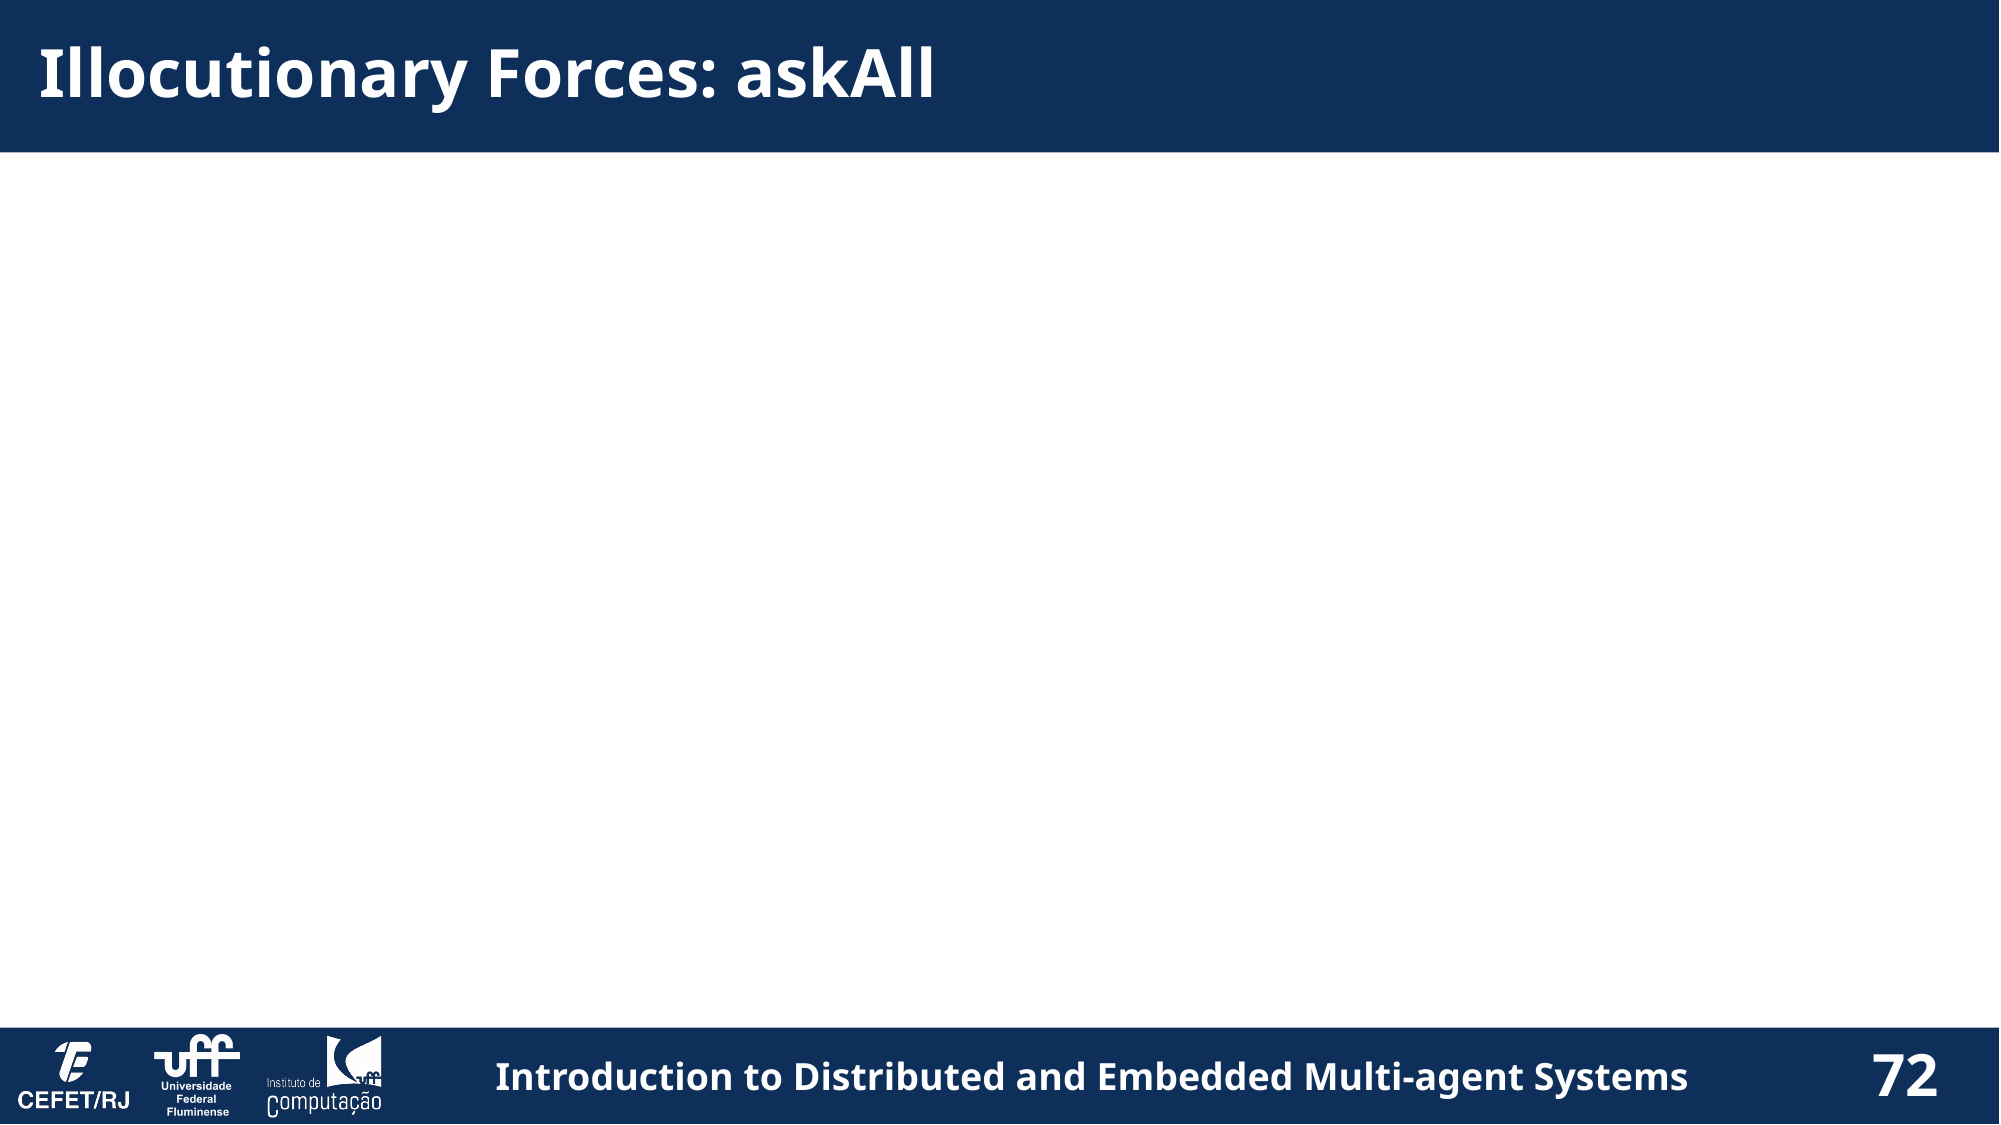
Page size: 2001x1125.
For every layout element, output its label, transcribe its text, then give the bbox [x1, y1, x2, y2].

picture [265, 1033, 383, 1118]
picture [18, 1021, 129, 1125]
picture [153, 1033, 241, 1121]
text_box Illocutionary Forces: askAll [25, 23, 1999, 119]
